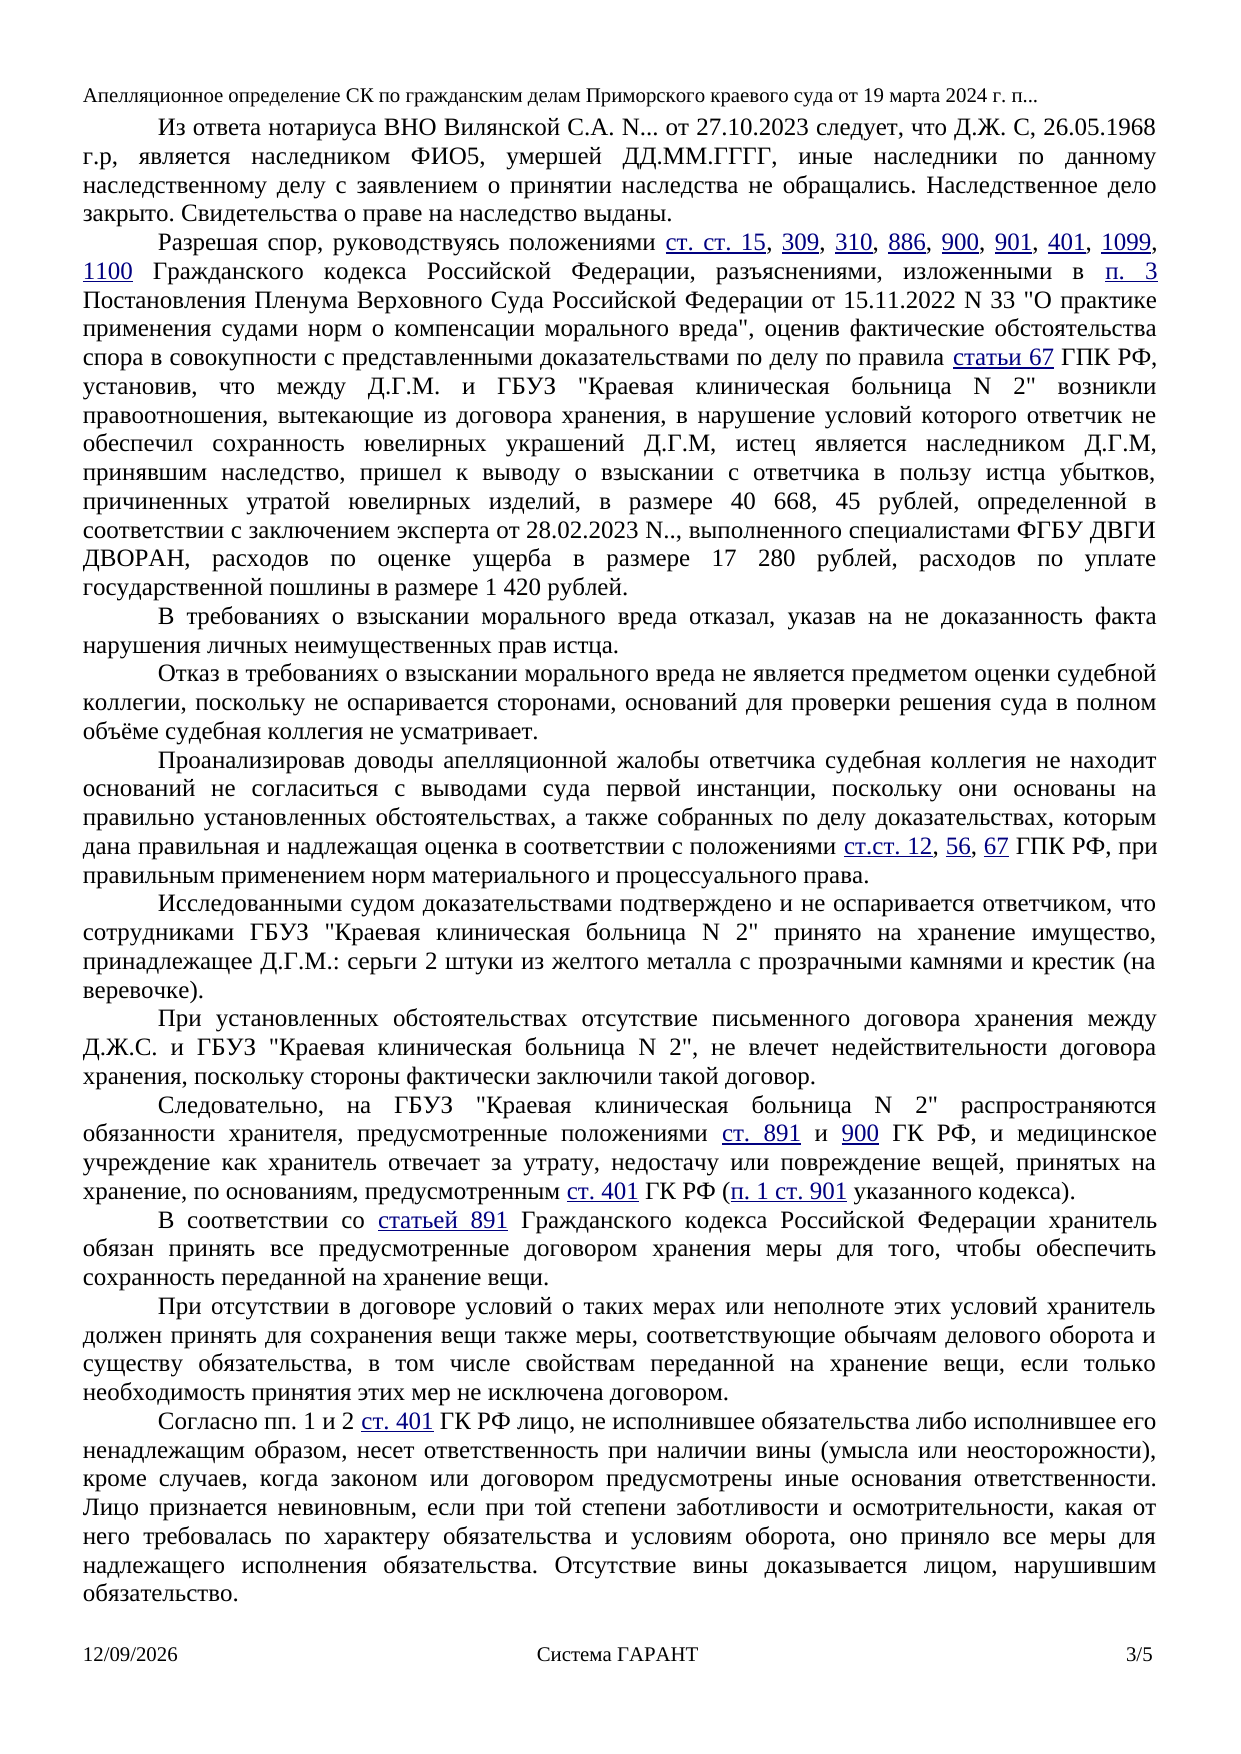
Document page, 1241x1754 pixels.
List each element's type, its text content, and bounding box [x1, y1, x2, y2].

text Отказ в требованиях о взыскании морального вреда не является предметом оценки судебной коллегии, поскольку не оспаривается сторонами, оснований для проверки решения суда в полном объёме судебная коллегия не усматривает. [83, 658, 1157, 745]
text В соответствии со статьей 891 Гражданского кодекса Российской Федерации хранитель обязан принять все предусмотренные договором хранения меры для того, чтобы обеспечить сохранность переданной на хранение вещи. [83, 1205, 1157, 1291]
text При установленных обстоятельствах отсутствие письменного договора хранения между Д.Ж.С. и ГБУЗ "Краевая клиническая больница N 2", не влечет недействительности договора хранения, поскольку стороны фактически заключили такой договор. [83, 1003, 1157, 1090]
text Из ответа нотариуса ВНО Вилянской С.А. N... от 27.10.2023 следует, что Д.Ж. С, 26.05.1968 г.р, является наследником ФИО5, умершей ДД.ММ.ГГГГ, иные наследники по данному наследственному делу с заявлением о принятии наследства не обращались. Наследственное дело закрыто. Свидетельства о праве на наследство выданы. [83, 112, 1157, 227]
text Исследованными судом доказательствами подтверждено и не оспаривается ответчиком, что сотрудниками ГБУЗ "Краевая клиническая больница N 2" принято на хранение имущество, принадлежащее Д.Г.М.: серьги 2 штуки из желтого металла с прозрачными камнями и крестик (на веревочке). [83, 888, 1157, 1003]
text В требованиях о взыскании морального вреда отказал, указав на не доказанность факта нарушения личных неимущественных прав истца. [83, 601, 1157, 658]
text Разрешая спор, руководствуясь положениями ст. ст. 15, 309, 310, 886, 900, 901, 401, 1099, 1100 Гражданского кодекса Российской Федерации, разъяснениями, изложенными в п. 3 Постановления Пленума Верховного Суда Российской Федерации от 15.11.2022 N 33 "О практике применения судами норм о компенсации морального вреда", оценив фактические обстоятельства спора в совокупности с представленными доказательствами по делу по правила статьи 67 ГПК РФ, установив, что между Д.Г.М. и ГБУЗ "Краевая клиническая больница N 2" возникли правоотношения, вытекающие из договора хранения, в нарушение условий которого ответчик не обеспечил сохранность ювелирных украшений Д.Г.М, истец является наследником Д.Г.М, принявшим наследство, пришел к выводу о взыскании с ответчика в пользу истца убытков, причиненных утратой ювелирных изделий, в размере 40 668, 45 рублей, определенной в соответствии с заключением эксперта от 28.02.2023 N.., выполненного специалистами ФГБУ ДВГИ ДВОРАН, расходов по оценке ущерба в размере 17 280 рублей, расходов по уплате государственной пошлины в размере 1 420 рублей. [83, 227, 1157, 601]
text Проанализировав доводы апелляционной жалобы ответчика судебная коллегия не находит оснований не согласиться с выводами суда первой инстанции, поскольку они основаны на правильно установленных обстоятельствах, а также собранных по делу доказательствах, которым дана правильная и надлежащая оценка в соответствии с положениями ст.ст. 12, 56, 67 ГПК РФ, при правильным применением норм материального и процессуального права. [83, 745, 1157, 888]
text Согласно пп. 1 и 2 ст. 401 ГК РФ лицо, не исполнившее обязательства либо исполнившее его ненадлежащим образом, несет ответственность при наличии вины (умысла или неосторожности), кроме случаев, когда законом или договором предусмотрены иные основания ответственности. Лицо признается невиновным, если при той степени заботливости и осмотрительности, какая от него требовалась по характеру обязательства и условиям оборота, оно приняло все меры для надлежащего исполнения обязательства. Отсутствие вины доказывается лицом, нарушившим обязательство. [83, 1406, 1157, 1607]
text При отсутствии в договоре условий о таких мерах или неполноте этих условий хранитель должен принять для сохранения вещи также меры, соответствующие обычаям делового оборота и существу обязательства, в том числе свойствам переданной на хранение вещи, если только необходимость принятия этих мер не исключена договором. [83, 1291, 1157, 1406]
text Следовательно, на ГБУЗ "Краевая клиническая больница N 2" распространяются обязанности хранителя, предусмотренные положениями ст. 891 и 900 ГК РФ, и медицинское учреждение как хранитель отвечает за утрату, недостачу или повреждение вещей, принятых на хранение, по основаниям, предусмотренным ст. 401 ГК РФ (п. 1 ст. 901 указанного кодекса). [83, 1090, 1157, 1205]
